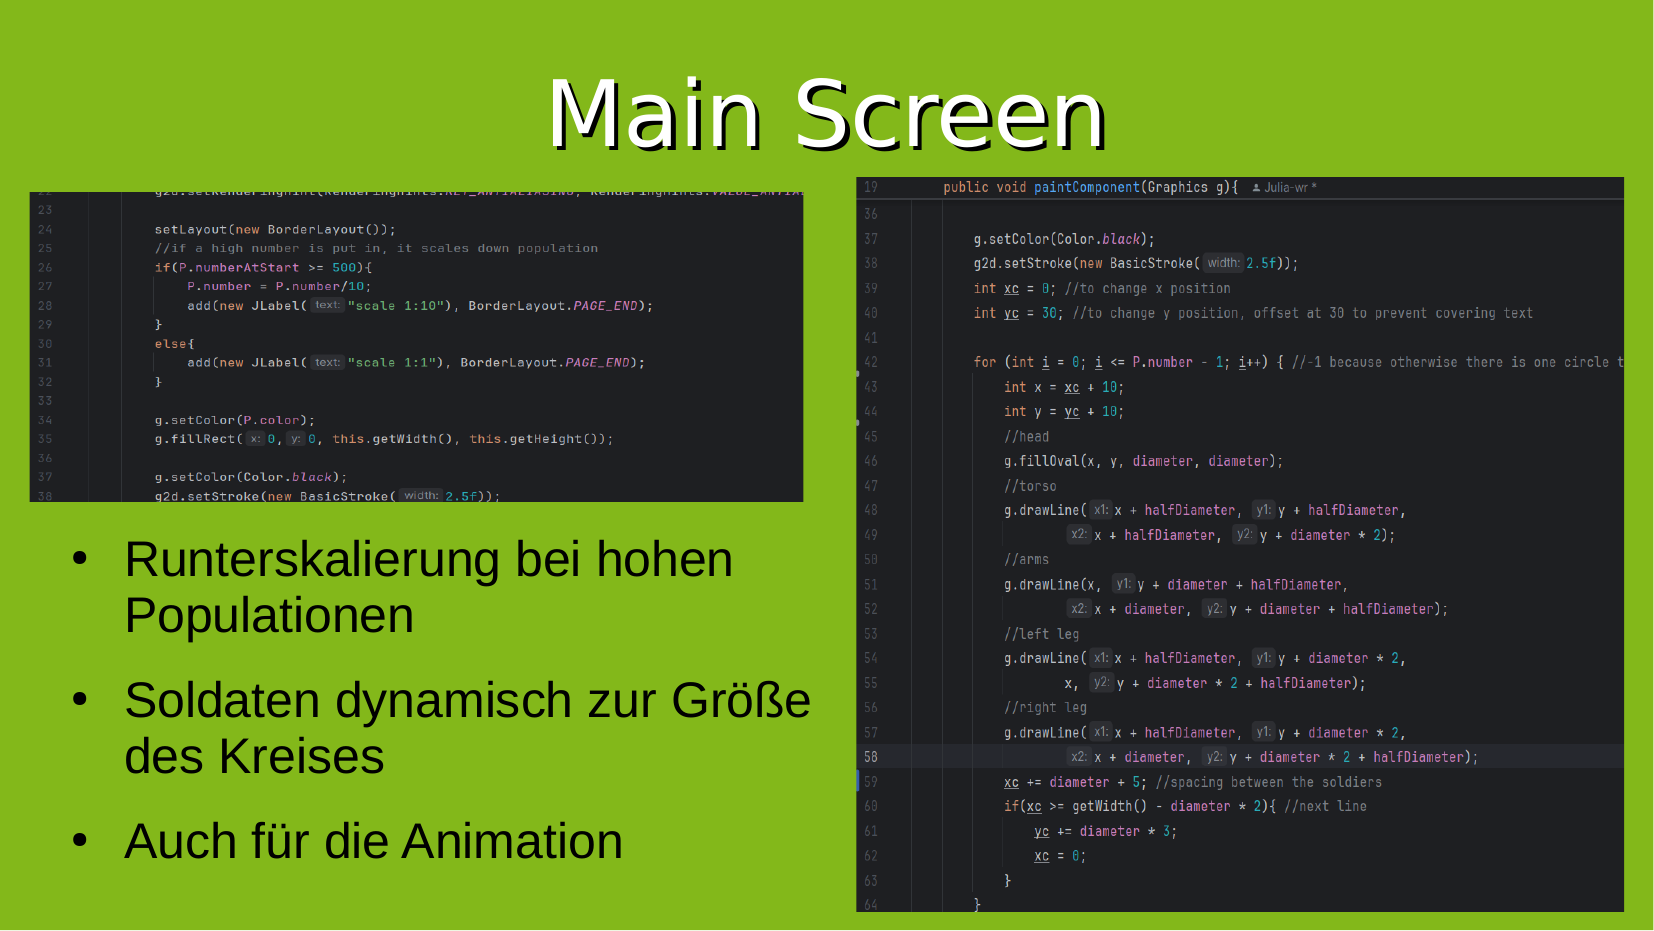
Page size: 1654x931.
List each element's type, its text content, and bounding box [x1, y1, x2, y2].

title Main Screen [82, 37, 1571, 193]
picture [856, 177, 1625, 912]
picture [29, 192, 804, 502]
list Runterskalierung bei hohen Populationen Soldaten dynamisch zur Größe des Kreises Auch für die Animation [53, 531, 827, 886]
